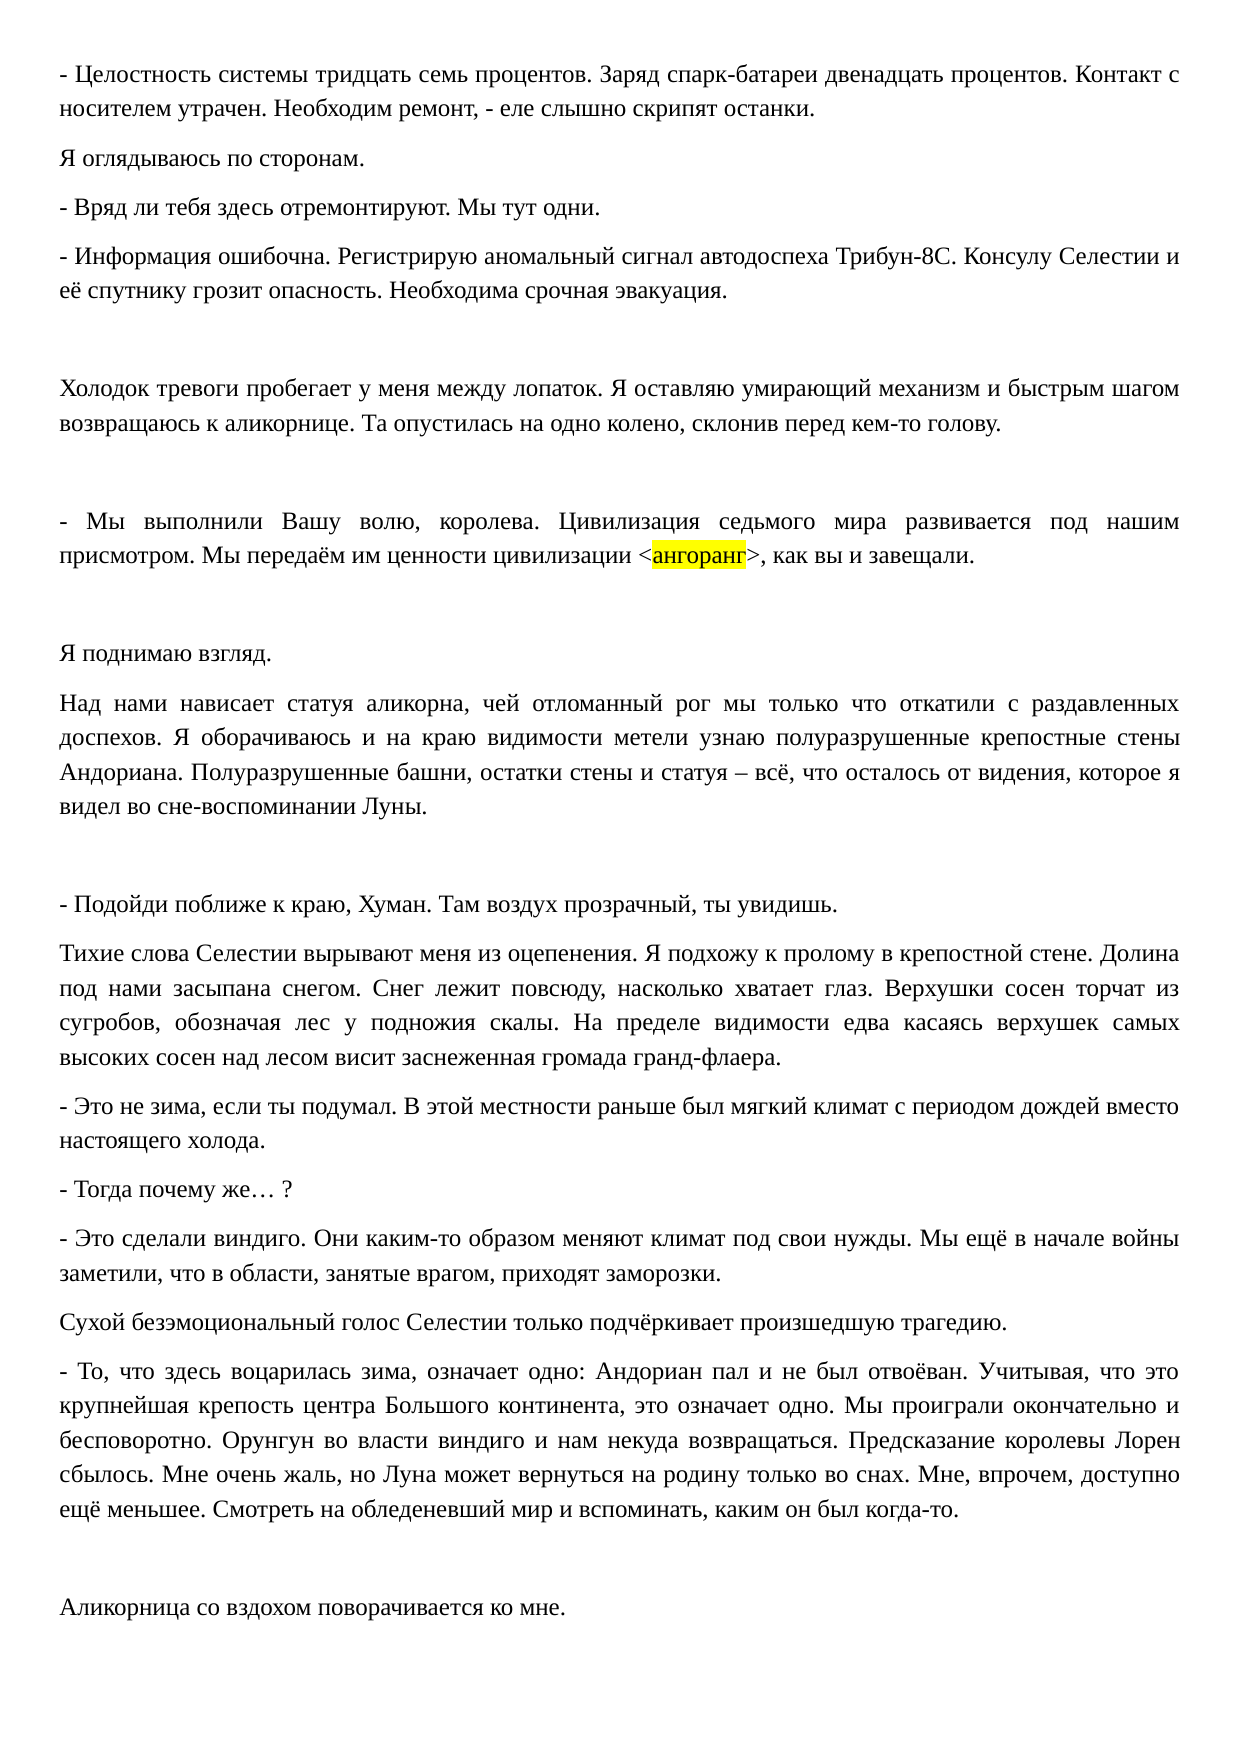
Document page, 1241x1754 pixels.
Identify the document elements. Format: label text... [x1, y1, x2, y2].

text Над нами нависает статуя аликорна, чей отломанный рог мы только что откатили с раздавленных доспехов. Я оборачиваюсь и на краю видимости метели узнаю полуразрушенные крепостные стены Андориана. Полуразрушенные башни, остатки стены и статуя – всё, что осталось от видения, которое я видел во сне-воспоминании Луны. [59, 688, 1181, 820]
text - То, что здесь воцарилась зима, означает одно: Андориан пал и не был отвоёван. Учитывая, что это крупнейшая крепость центра Большого континента, это означает одно. Мы проиграли окончательно и бесповоротно. Орунгун во власти виндиго и нам некуда возвращаться. Предсказание королевы Лорен сбылось. Мне очень жаль, но Луна может вернуться на родину только во снах. Мне, впрочем, доступно ещё меньшее. Смотреть на обледеневший мир и вспоминать, каким он был когда-то. [59, 1356, 1181, 1523]
text - Подойди поближе к краю, Хуман. Там воздух прозрачный, ты увидишь. [59, 889, 1181, 918]
text - Это не зима, если ты подумал. В этой местности раньше был мягкий климат с периодом дождей вместо настоящего холода. [59, 1091, 1181, 1154]
text - Это сделали виндиго. Они каким-то образом меняют климат под свои нужды. Мы ещё в начале войны заметили, что в области, занятые врагом, приходят заморозки. [59, 1223, 1181, 1287]
text Аликорница со вздохом поворачивается ко мне. [59, 1592, 1181, 1621]
text - Целостность системы тридцать семь процентов. Заряд спарк-батареи двенадцать процентов. Контакт с носителем утрачен. Необходим ремонт, - еле слышно скрипят останки. [59, 59, 1181, 122]
text Тихие слова Селестии вырывают меня из оцепенения. Я подхожу к пролому в крепостной стене. Долина под нами засыпана снегом. Снег лежит повсюду, насколько хватает глаз. Верхушки сосен торчат из сугробов, обозначая лес у подножия скалы. На пределе видимости едва касаясь верхушек самых высоких сосен над лесом висит заснеженная громада гранд-флаера. [59, 938, 1181, 1070]
text - Мы выполнили Вашу волю, королева. Цивилизация седьмого мира развивается под нашим присмотром. Мы передаём им ценности цивилизации <ангоранг>, как вы и завещали. [59, 506, 1181, 569]
text - Информация ошибочна. Регистрирую аномальный сигнал автодоспеха Трибун-8С. Консулу Селестии и её спутнику грозит опасность. Необходима срочная эвакуация. [59, 241, 1181, 304]
text - Вряд ли тебя здесь отремонтируют. Мы тут одни. [59, 192, 1181, 220]
text Холодок тревоги пробегает у меня между лопаток. Я оставляю умирающий механизм и быстрым шагом возвращаюсь к аликорнице. Та опустилась на одно колено, склонив перед кем-то голову. [59, 373, 1181, 437]
text - Тогда почему же… ? [59, 1174, 1181, 1203]
text Я поднимаю взгляд. [59, 638, 1181, 667]
text Сухой безэмоциональный голос Селестии только подчёркивает произшедшую трагедию. [59, 1307, 1181, 1336]
text Я оглядываюсь по сторонам. [59, 143, 1181, 171]
